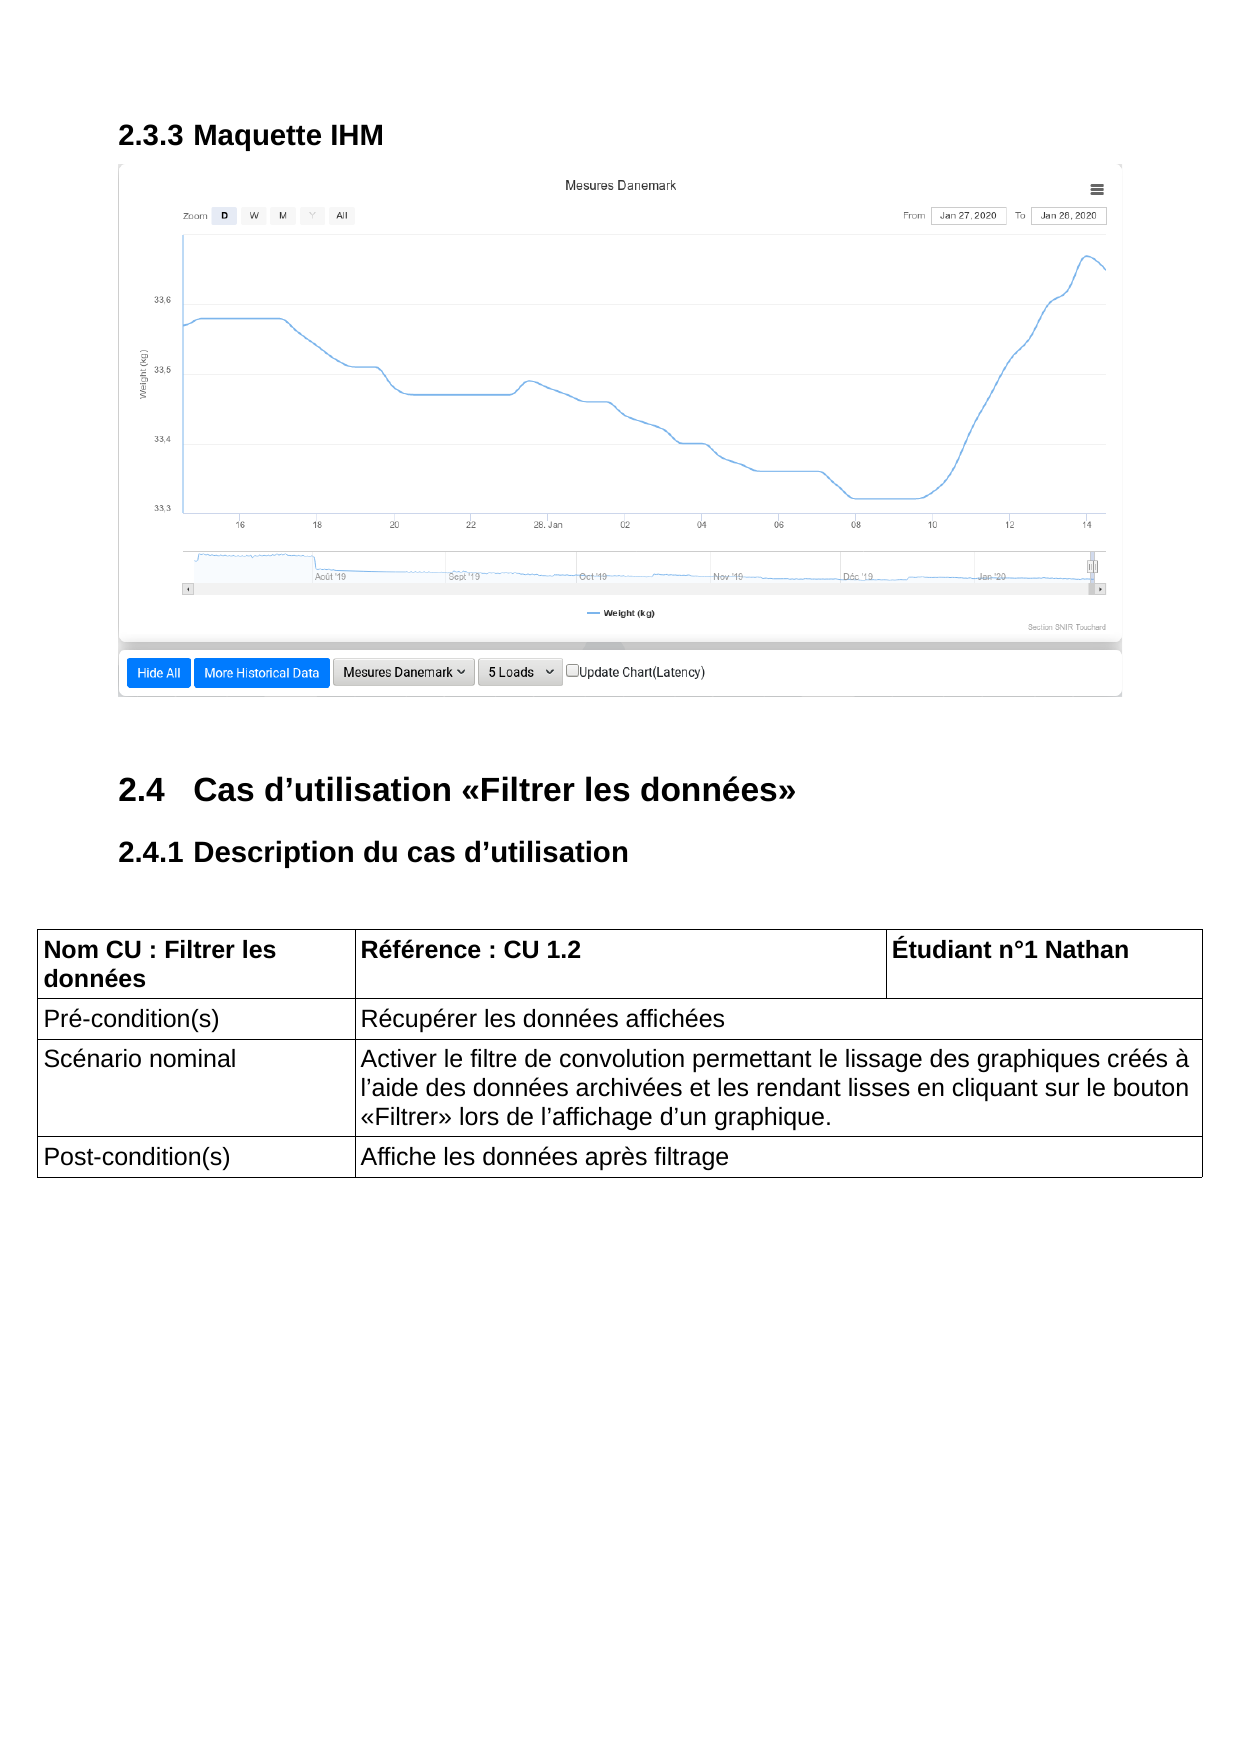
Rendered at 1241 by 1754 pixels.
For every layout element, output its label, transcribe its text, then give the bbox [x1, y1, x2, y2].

table_cell Scénario nominal [38, 1040, 355, 1136]
subtitle Description du cas d’utilisation [118, 835, 1122, 869]
table_cell Pré-condition(s) [38, 999, 355, 1038]
table_header Étudiant n°1 Nathan [887, 930, 1202, 998]
table_cell Post-condition(s) [38, 1137, 355, 1177]
table_cell Activer le filtre de convolution permettant le lissage des graphiques créés à l’aide des données archivées et les rendant lisses en cliquant sur le bouton «Filtrer» lors de l’affichage d’un graphique. [356, 1040, 1202, 1136]
table_cell Affiche les données après filtrage [356, 1137, 1202, 1177]
table_header Nom CU : Filtrer les données [38, 930, 355, 998]
table_cell Récupérer les données affichées [356, 999, 1202, 1038]
subtitle Maquette IHM [118, 118, 1122, 152]
subtitle Cas d’utilisation «Filtrer les données» [118, 769, 1122, 808]
table_header Référence : CU 1.2 [356, 930, 886, 998]
picture [118, 164, 1123, 697]
